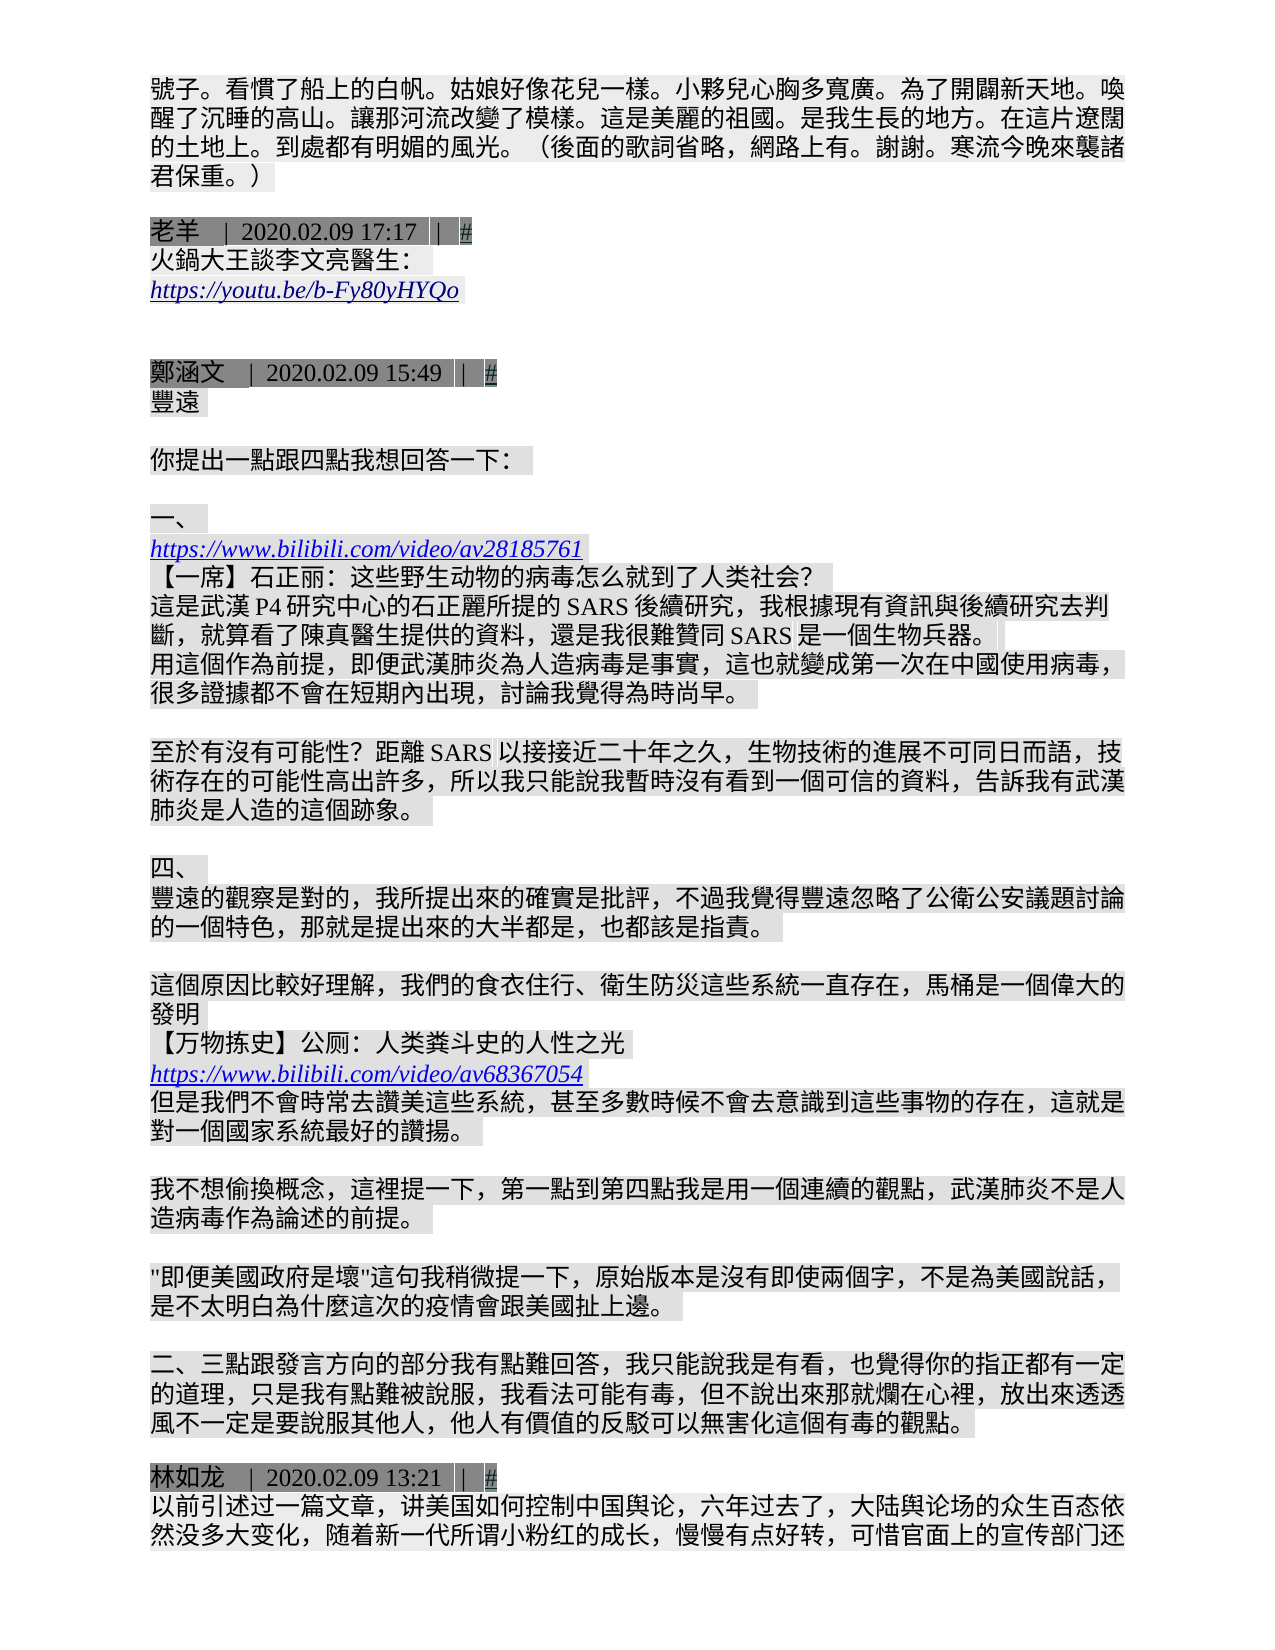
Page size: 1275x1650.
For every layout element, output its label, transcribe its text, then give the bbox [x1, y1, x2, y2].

text 火鍋大王談李文亮醫生： https://youtu.be/b-Fy80yHYQo [150, 246, 1125, 333]
text 豐遠 你提出一點跟四點我想回答一下： 一、 https://www.bilibili.com/video/av28185761 【一席】石正丽：这些野生动物的病毒怎么就到了人类社会？ 這是武漢P4研究中心的石正麗所提的SARS後續研究，我根據現有資訊與後續研究去判斷，就算看了陳真醫生提供的資料，還是我很難贊同SARS是一個生物兵器。 用這個作為前提，即便武漢肺炎為人造病毒是事實，這也就變成第一次在中國使用病毒，很多證據都不會在短期內出現，討論我覺得為時尚早。 至於有沒有可能性？距離SARS以接接近二十年之久，生物技術的進展不可同日而語，技術存在的可能性高出許多，所以我只能說我暫時沒有看到一個可信的資料，告訴我有武漢肺炎是人造的這個跡象。 四、 豐遠的觀察是對的，我所提出來的確實是批評，不過我覺得豐遠忽略了公衛公安議題討論的一個特色，那就是提出來的大半都是，也都該是指責。 這個原因比較好理解，我們的食衣住行、衛生防災這些系統一直存在，馬桶是一個偉大的發明 【万物拣史】公厕：人类粪斗史的人性之光 https://www.bilibili.com/video/av68367054 但是我們不會時常去讚美這些系統，甚至多數時候不會去意識到這些事物的存在，這就是對一個國家系統最好的讚揚。 我不想偷換概念，這裡提一下，第一點到第四點我是用一個連續的觀點，武漢肺炎不是人造病毒作為論述的前提。 "即便美國政府是壞"這句我稍微提一下，原始版本是沒有即使兩個字，不是為美國說話，是不太明白為什麼這次的疫情會跟美國扯上邊。 二、三點跟發言方向的部分我有點難回答，我只能說我是有看，也覺得你的指正都有一定的道理，只是我有點難被說服，我看法可能有毒，但不說出來那就爛在心裡，放出來透透風不一定是要說服其他人，他人有價值的反駁可以無害化這個有毒的觀點。 [150, 388, 1125, 1438]
text 鄭涵文 | 2020.02.09 15:49 | # [150, 358, 1125, 388]
text 號子。看慣了船上的白帆。姑娘好像花兒一樣。小夥兒心胸多寬廣。為了開闢新天地。喚醒了沉睡的高山。讓那河流改變了模樣。這是美麗的祖國。是我生長的地方。在這片遼闊的土地上。到處都有明媚的風光。（後面的歌詞省略，網路上有。謝謝。寒流今晚來襲諸君保重。） [150, 75, 1125, 192]
text 老羊 | 2020.02.09 17:17 | # [150, 217, 1125, 246]
text 林如龙 | 2020.02.09 13:21 | # [150, 1463, 1125, 1492]
